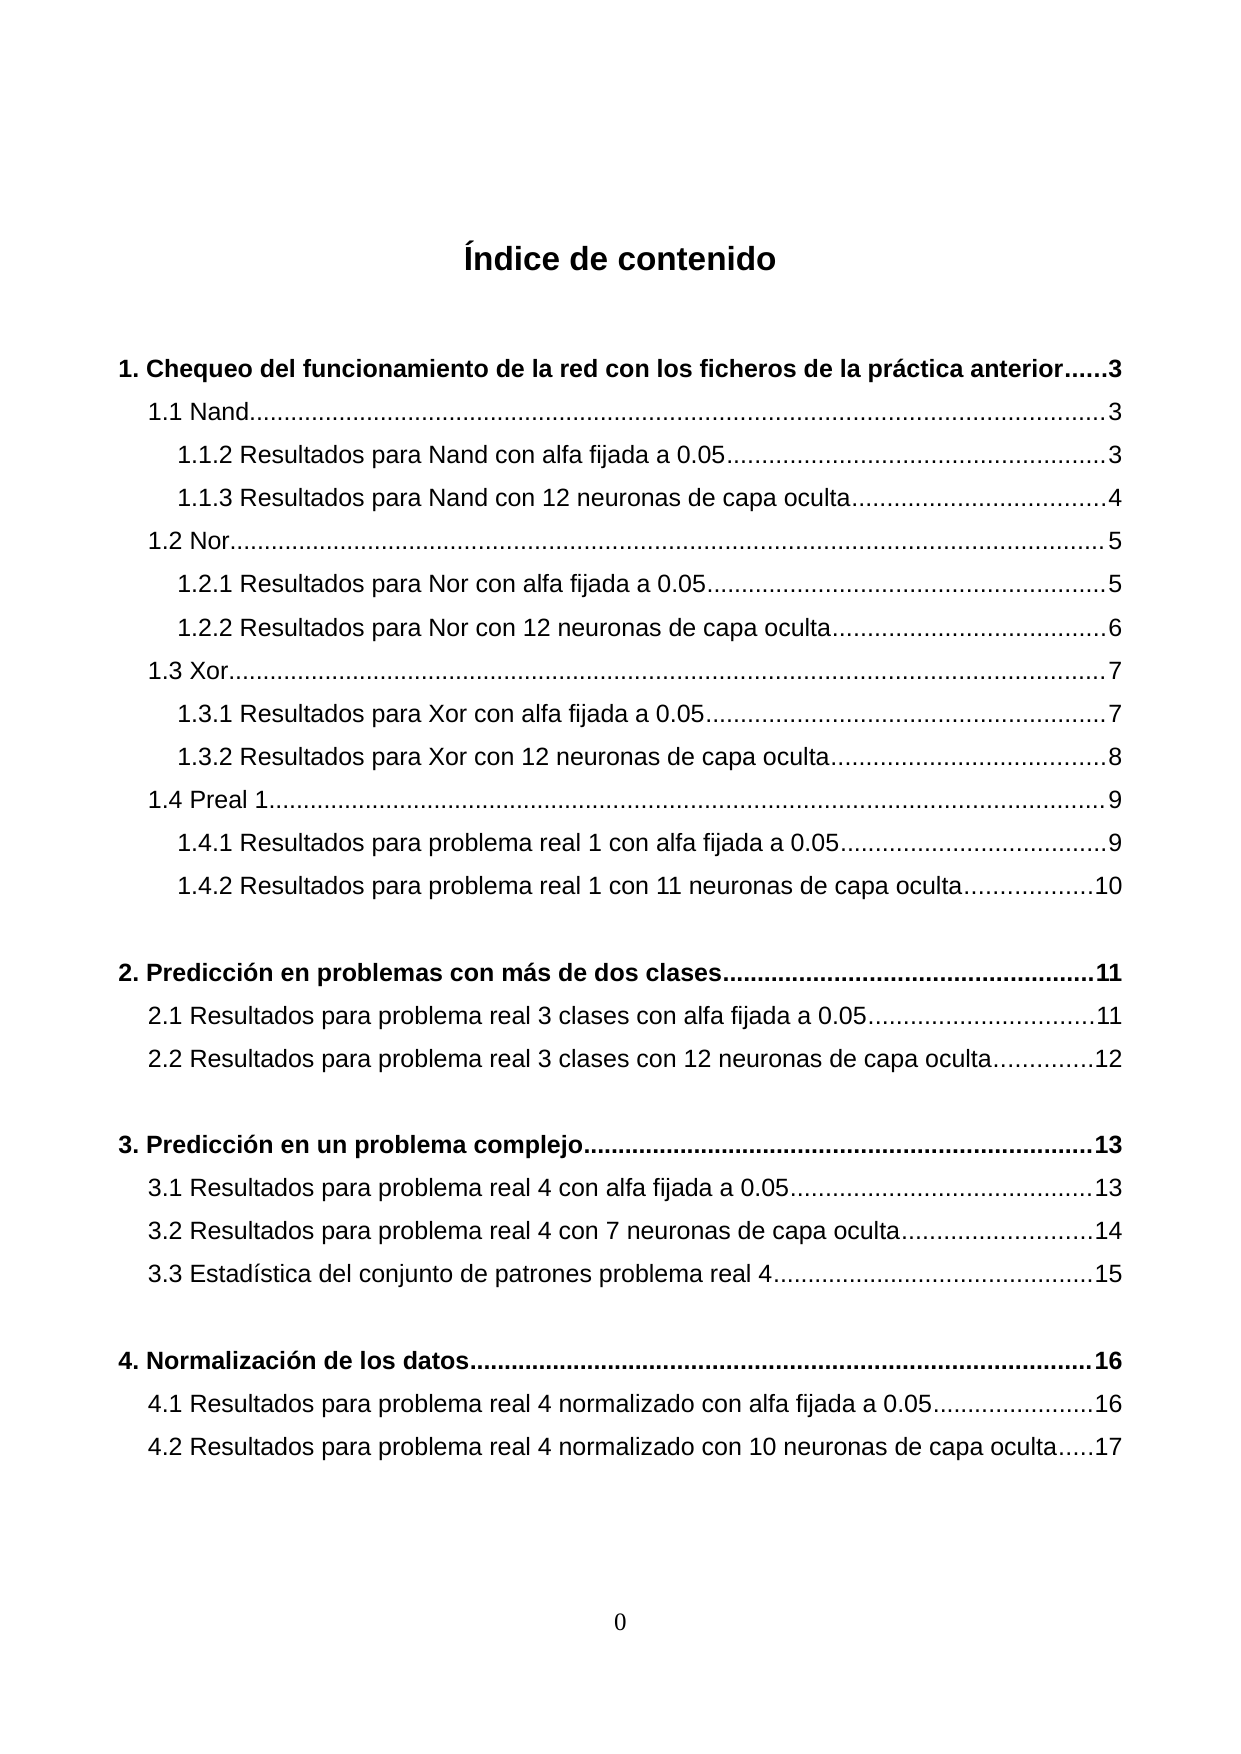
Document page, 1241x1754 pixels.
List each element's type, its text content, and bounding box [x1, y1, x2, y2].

text 2. Predicción en problemas con más de dos clases 11 [118, 957, 1122, 986]
text 3.1 Resultados para problema real 4 con alfa fijada a 0.05 13 [148, 1173, 1122, 1202]
text 4.2 Resultados para problema real 4 normalizado con 10 neuronas de capa oculta 17 [148, 1432, 1122, 1461]
text 1.3 Xor 7 [148, 656, 1122, 684]
text 1.3.1 Resultados para Xor con alfa fijada a 0.05 7 [177, 699, 1122, 727]
text 1.1 Nand 3 [148, 397, 1122, 426]
text 3. Predicción en un problema complejo 13 [118, 1130, 1122, 1159]
text 1.4.1 Resultados para problema real 1 con alfa fijada a 0.05 9 [177, 828, 1122, 857]
text 3.3 Estadística del conjunto de patrones problema real 4 15 [148, 1259, 1122, 1288]
text 1.2.2 Resultados para Nor con 12 neuronas de capa oculta 6 [177, 612, 1122, 641]
text 2.1 Resultados para problema real 3 clases con alfa fijada a 0.05 11 [148, 1001, 1122, 1029]
text 1.3.2 Resultados para Xor con 12 neuronas de capa oculta 8 [177, 742, 1122, 771]
text 1.1.2 Resultados para Nand con alfa fijada a 0.05 3 [177, 440, 1122, 469]
text 1.2.1 Resultados para Nor con alfa fijada a 0.05 5 [177, 569, 1122, 598]
text 3.2 Resultados para problema real 4 con 7 neuronas de capa oculta 14 [148, 1216, 1122, 1245]
text 1. Chequeo del funcionamiento de la red con los ficheros de la práctica anterior 3 [118, 354, 1122, 382]
text 1.2 Nor 5 [148, 526, 1122, 555]
text 1.4 Preal 1 9 [148, 785, 1122, 814]
text 1.4.2 Resultados para problema real 1 con 11 neuronas de capa oculta 10 [177, 871, 1122, 900]
text 4.1 Resultados para problema real 4 normalizado con alfa fijada a 0.05 16 [148, 1389, 1122, 1417]
text 1.1.3 Resultados para Nand con 12 neuronas de capa oculta 4 [177, 483, 1122, 512]
text 2.2 Resultados para problema real 3 clases con 12 neuronas de capa oculta 12 [148, 1044, 1122, 1072]
subtitle Índice de contenido [118, 239, 1122, 278]
text 4. Normalización de los datos 16 [118, 1346, 1122, 1374]
